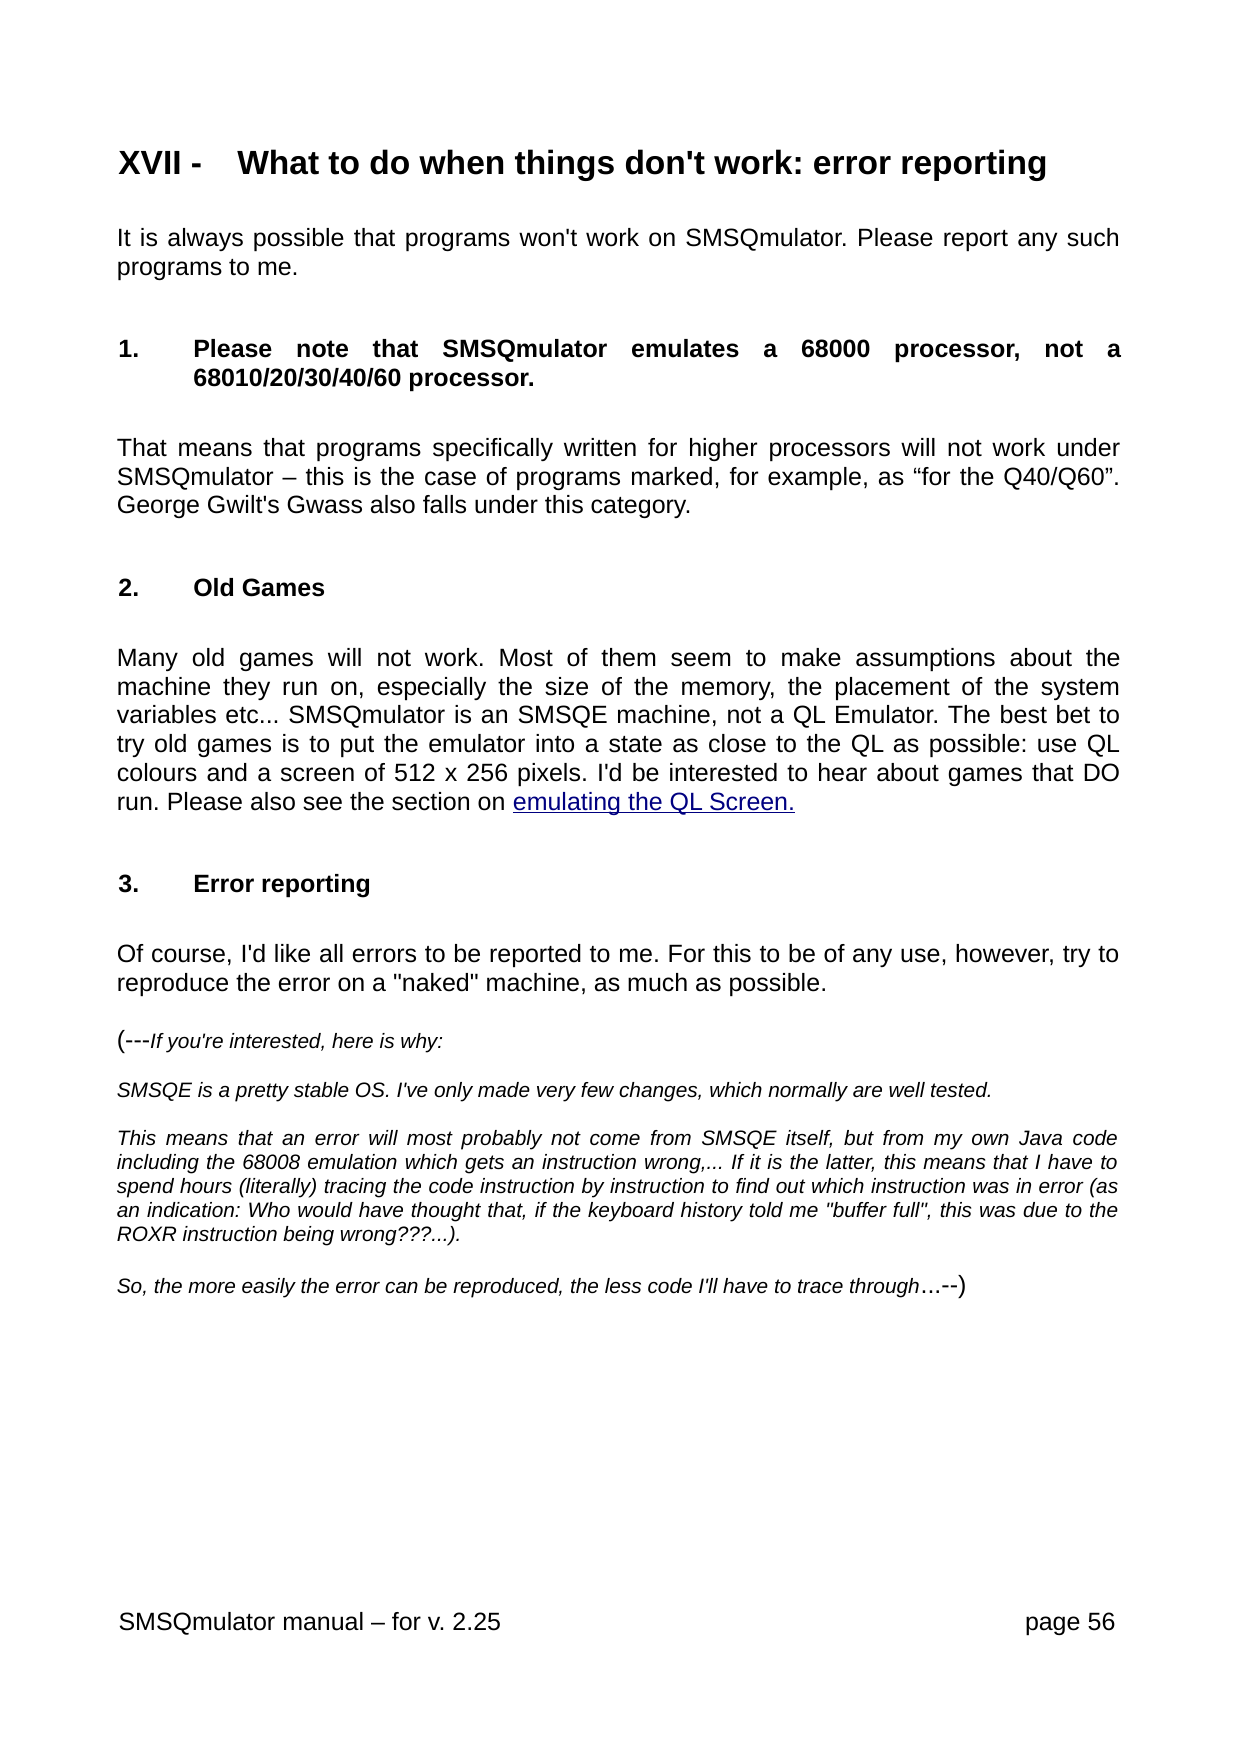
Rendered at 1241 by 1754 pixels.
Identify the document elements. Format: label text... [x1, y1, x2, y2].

text (---If you're interested, here is why: [117, 1026, 1122, 1054]
text SMSQE is a pretty stable OS. I've only made very few changes, which normally are well tested. [117, 1078, 1122, 1102]
text So, the more easily the error can be reproduced, the less code I'll have to trace through...--) [117, 1270, 1122, 1299]
text Of course, I'd like all errors to be reported to me. For this to be of any use, however, try to reproduce the error on a "naked" machine, as much as possible. [117, 939, 1122, 997]
subtitle What to do when things don't work: error reporting [118, 143, 1122, 182]
text Many old games will not work. Most of them seem to make assumptions about the machine they run on, especially the size of the memory, the placement of the system variables etc... SMSQmulator is an SMSQE machine, not a QL Emulator. The best bet to try old games is to put the emulator into a state as close to the QL as possible: use QL colours and a screen of 512 x 256 pixels. I'd be interested to hear about games that DO run. Please also see the section on emulating the QL Screen. [117, 643, 1122, 816]
text That means that programs specifically written for higher processors will not work under SMSQmulator – this is the case of programs marked, for example, as “for the Q40/Q60”. George Gwilt's Gwass also falls under this category. [117, 433, 1122, 519]
subtitle Please note that SMSQmulator emulates a 68000 processor, not a 68010/20/30/40/60 processor. [118, 334, 1122, 392]
text It is always possible that programs won't work on SMSQmulator. Please report any such programs to me. [117, 223, 1122, 281]
subtitle Old Games [118, 573, 1122, 602]
subtitle Error reporting [118, 869, 1122, 898]
text This means that an error will most probably not come from SMSQE itself, but from my own Java code including the 68008 emulation which gets an instruction wrong,... If it is the latter, this means that I have to spend hours (literally) tracing the code instruction by instruction to find out which instruction was in error (as an indication: Who would have thought that, if the keyboard history told me "buffer full", this was due to the ROXR instruction being wrong???...). [117, 1126, 1122, 1246]
